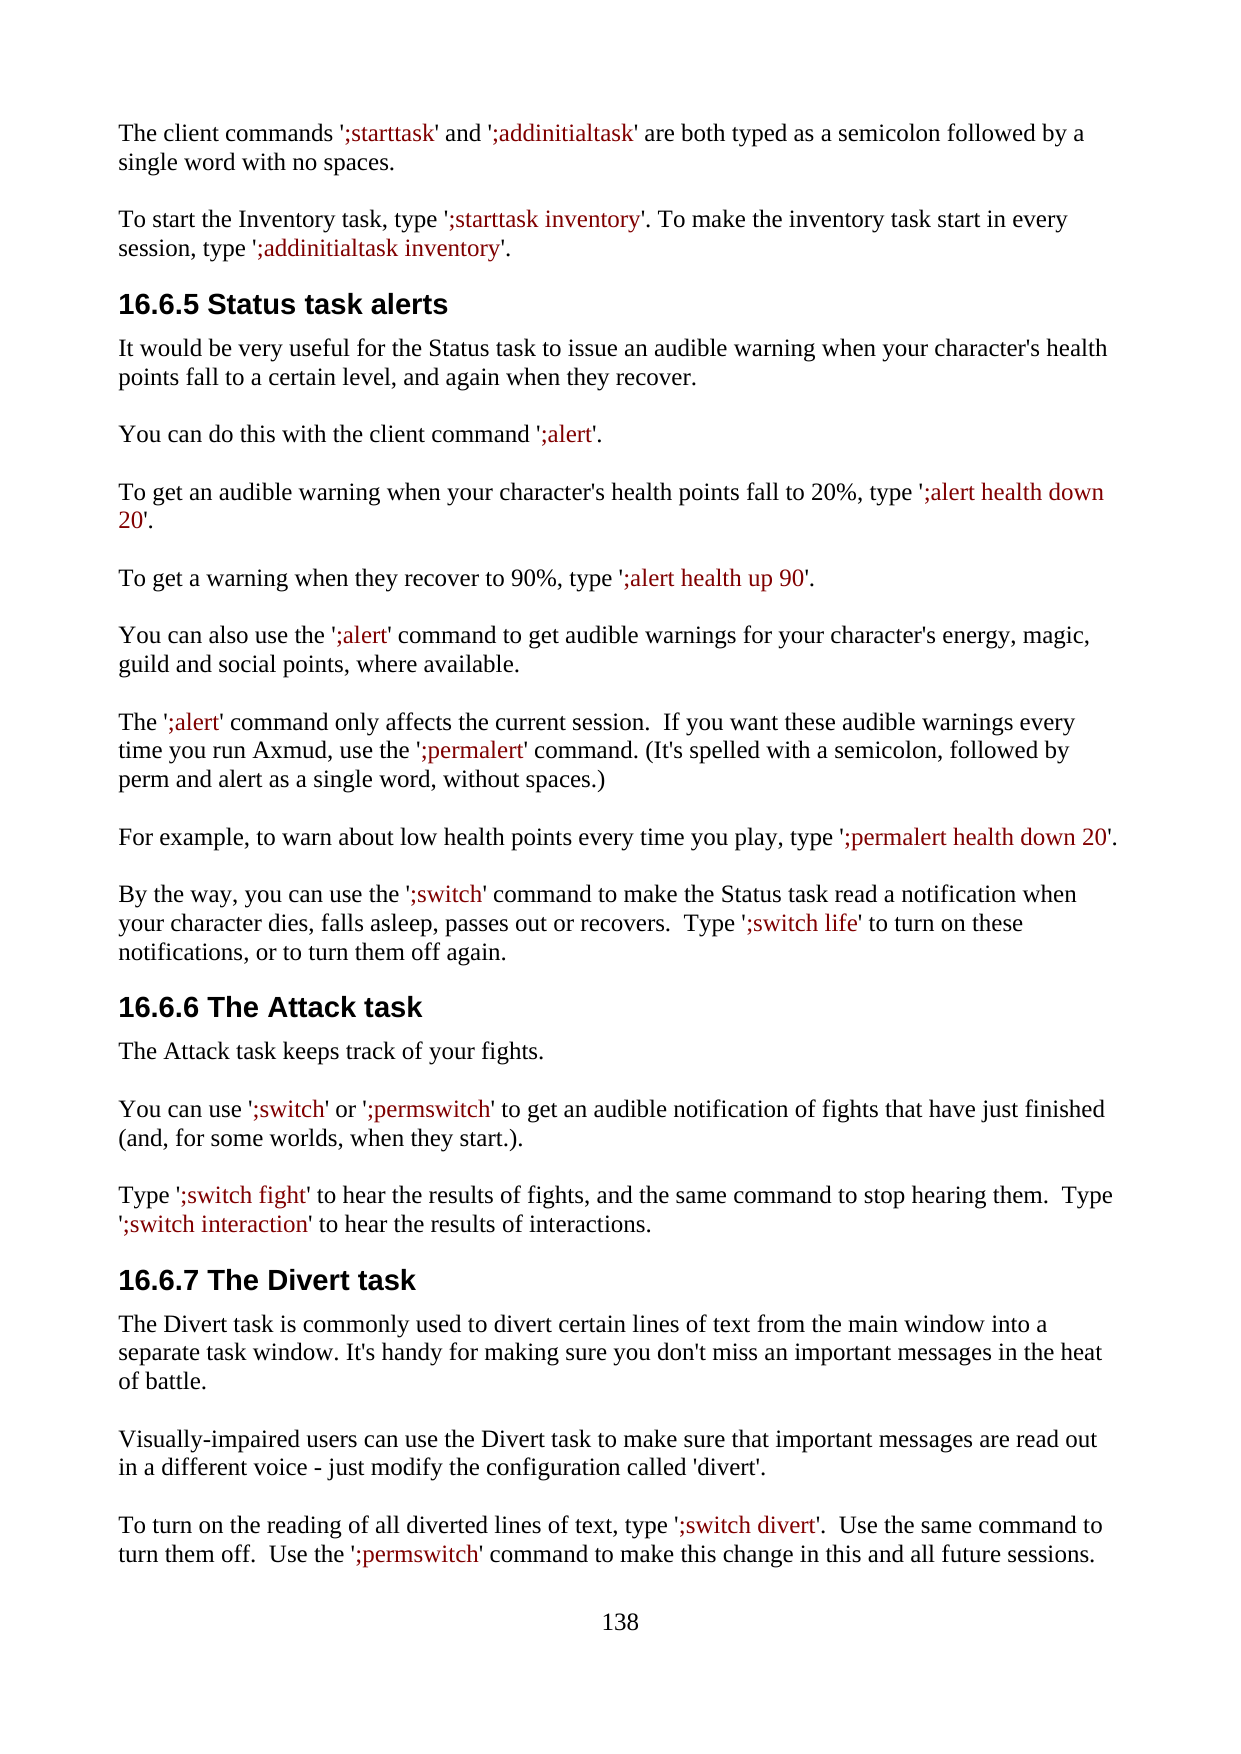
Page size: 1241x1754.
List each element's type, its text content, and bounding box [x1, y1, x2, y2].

text By the way, you can use the ';switch' command to make the Status task read a notification when your character dies, falls asleep, passes out or recovers. Type ';switch life' to turn on these notifications, or to turn them off again. [118, 879, 1122, 965]
subtitle 16.6.5 Status task alerts [118, 287, 1122, 320]
subtitle 16.6.6 The Attack task [118, 990, 1122, 1024]
text For example, to warn about low health points every time you play, type ';permalert health down 20'. [118, 822, 1122, 850]
text The client commands ';starttask' and ';addinitialtask' are both typed as a semicolon followed by a single word with no spaces. [118, 118, 1122, 176]
text To start the Inventory task, type ';starttask inventory'. To make the inventory task start in every session, type ';addinitialtask inventory'. [118, 204, 1122, 262]
text To turn on the reading of all diverted lines of text, type ';switch divert'. Use the same command to turn them off. Use the ';permswitch' command to make this change in this and all future sessions. [118, 1510, 1122, 1567]
text You can use ';switch' or ';permswitch' to get an audible notification of fights that have just finished (and, for some worlds, when they start.). [118, 1094, 1122, 1151]
text You can do this with the client command ';alert'. [118, 419, 1122, 448]
text The ';alert' command only affects the current session. If you want these audible warnings every time you run Axmud, use the ';permalert' command. (It's spelled with a semicolon, followed by perm and alert as a single word, without spaces.) [118, 707, 1122, 793]
text Type ';switch fight' to hear the results of fights, and the same command to stop hearing them. Type ';switch interaction' to hear the results of interactions. [118, 1180, 1122, 1238]
text Visually-impaired users can use the Divert task to make sure that important messages are read out in a different voice - just modify the configuration called 'divert'. [118, 1424, 1122, 1481]
text You can also use the ';alert' command to get audible warnings for your character's energy, magic, guild and social points, where available. [118, 620, 1122, 678]
text The Divert task is commonly used to divert certain lines of text from the main window into a separate task window. It's handy for making sure you don't miss an important messages in the heat of battle. [118, 1309, 1122, 1395]
text To get an audible warning when your character's health points fall to 20%, type ';alert health down 20'. [118, 477, 1122, 534]
text The Attack task keeps track of your fights. [118, 1036, 1122, 1065]
text To get a warning when they recover to 90%, type ';alert health up 90'. [118, 563, 1122, 592]
text It would be very useful for the Status task to issue an audible warning when your character's health points fall to a certain level, and again when they recover. [118, 333, 1122, 390]
subtitle 16.6.7 The Divert task [118, 1263, 1122, 1296]
